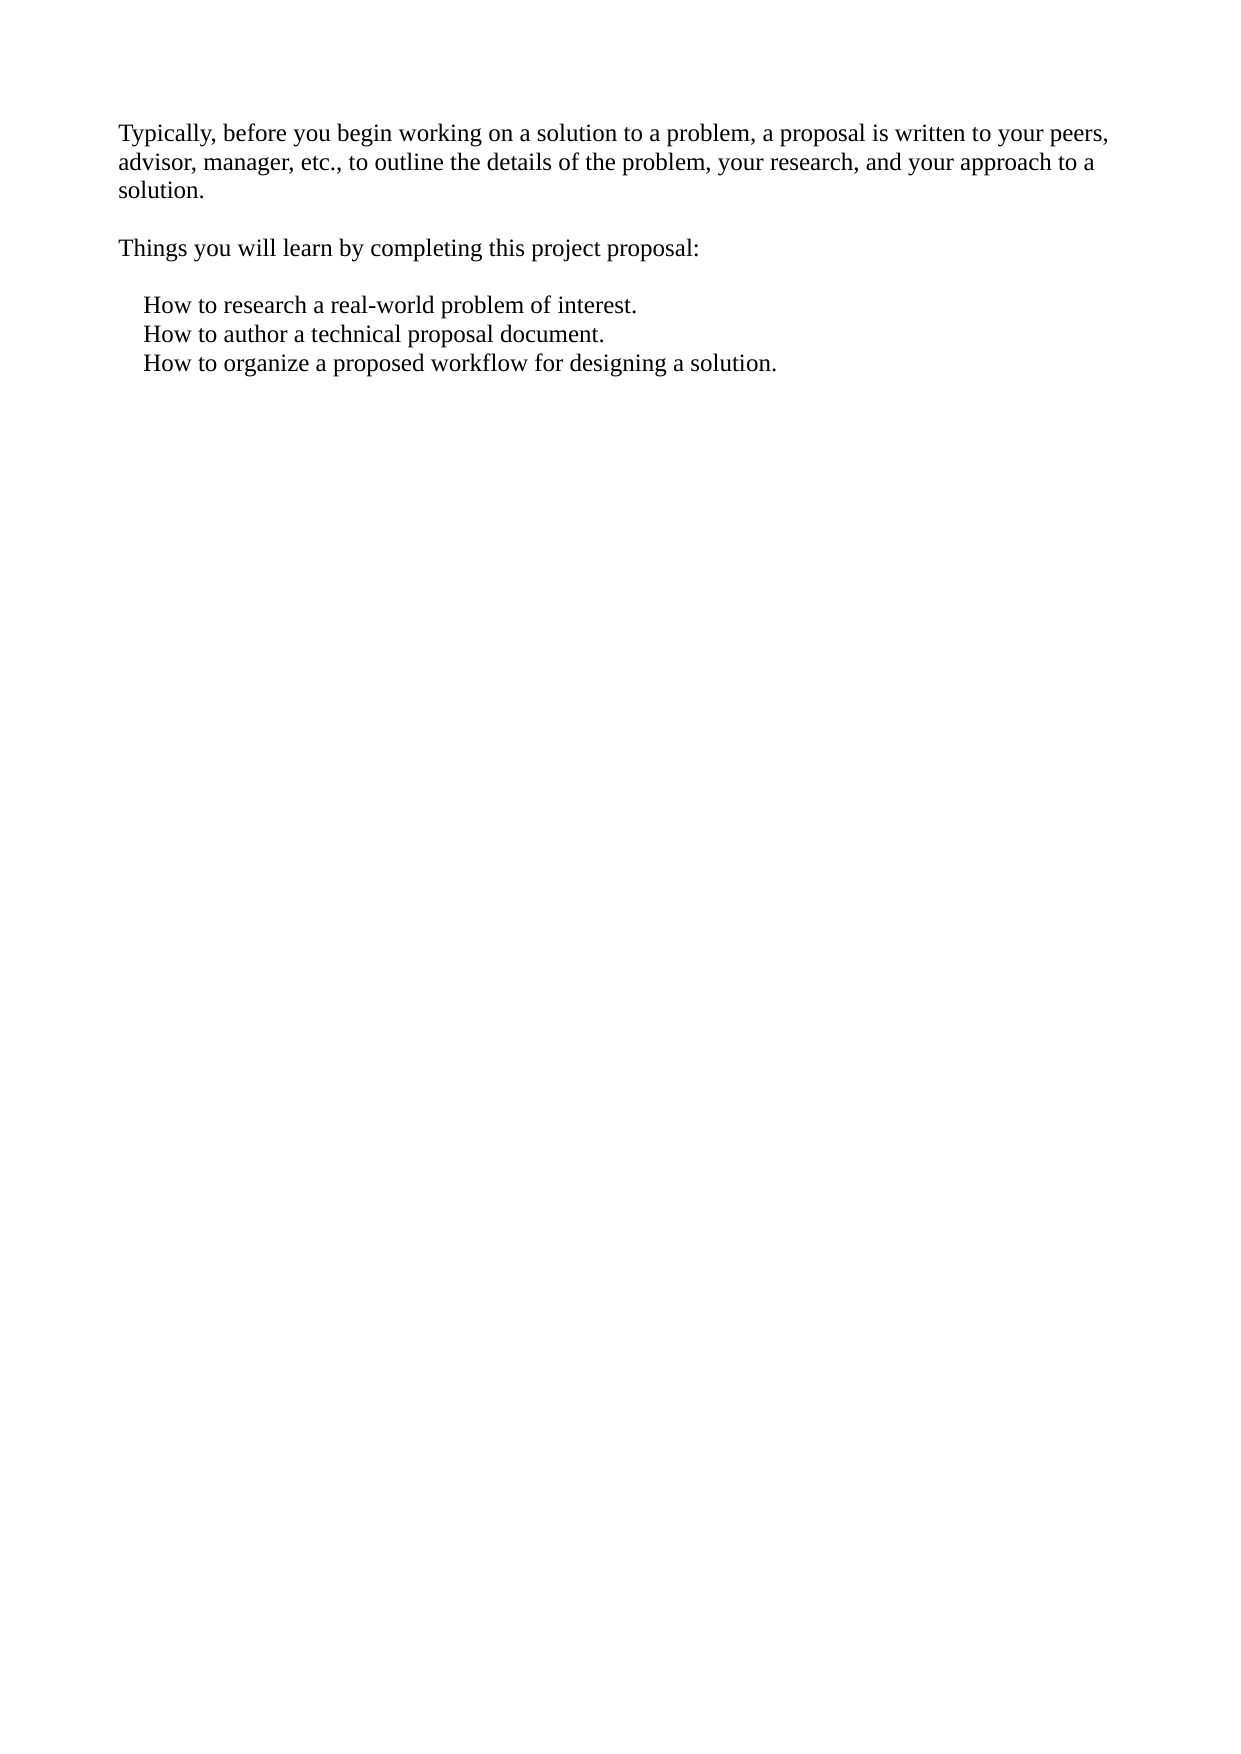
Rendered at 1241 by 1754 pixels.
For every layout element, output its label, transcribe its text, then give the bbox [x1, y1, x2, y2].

text How to organize a proposed workflow for designing a solution. [118, 348, 1122, 377]
text How to research a real-world problem of interest. [118, 291, 1122, 319]
text How to author a technical proposal document. [118, 319, 1122, 348]
text Typically, before you begin working on a solution to a problem, a proposal is written to your peers, advisor, manager, etc., to outline the details of the problem, your research, and your approach to a solution. [118, 118, 1122, 204]
text Things you will learn by completing this project proposal: [118, 233, 1122, 262]
